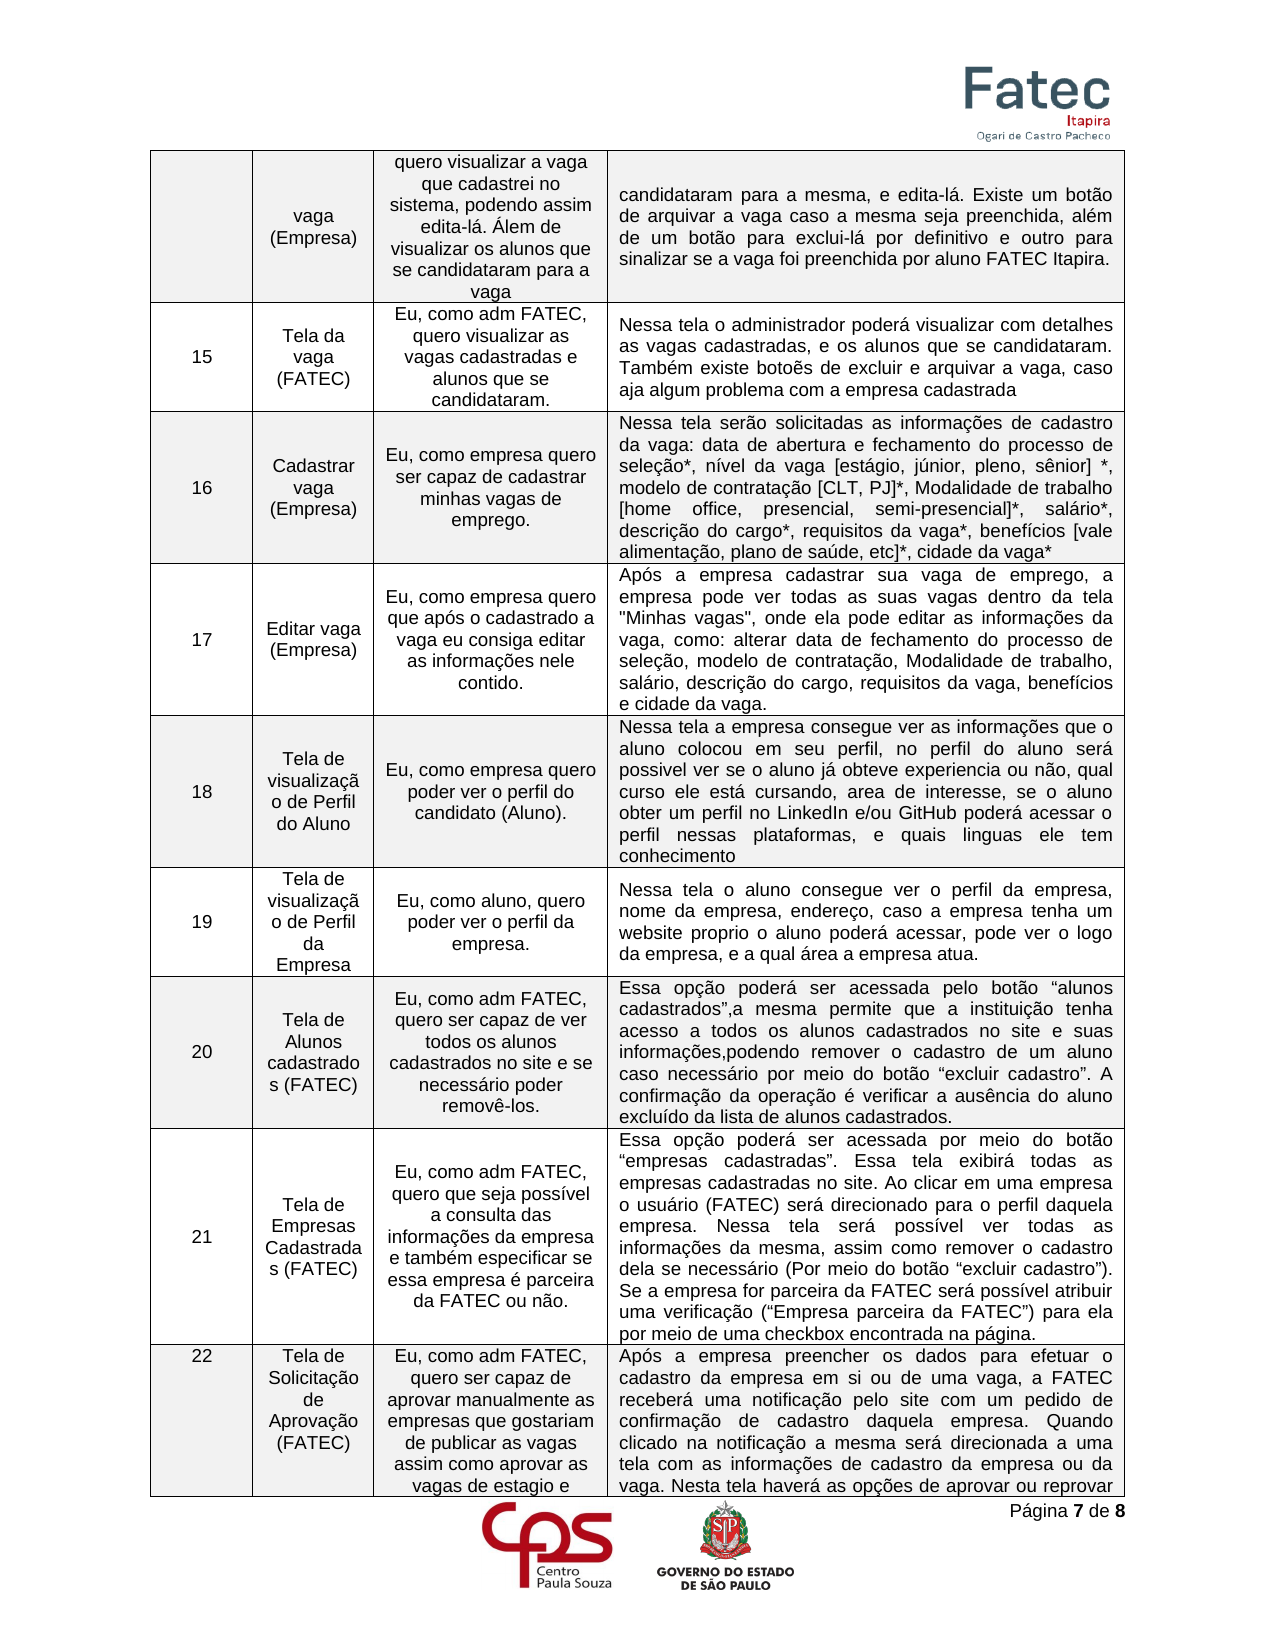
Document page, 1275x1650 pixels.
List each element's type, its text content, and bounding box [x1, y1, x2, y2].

table_cell Tela de Solicitação de Aprovação (FATEC) [253, 1345, 373, 1496]
table_cell 18 [151, 716, 252, 867]
table_cell Tela de visualização de Perfil do Aluno [253, 716, 373, 867]
table_cell 16 [151, 412, 252, 563]
table_cell candidataram para a mesma, e edita-lá. Existe um botão de arquivar a vaga caso a mesma seja preenchida, além de um botão para exclui-lá por definitivo e outro para sinalizar se a vaga foi preenchida por aluno FATEC Itapira. [608, 151, 1124, 302]
table_cell 17 [151, 564, 252, 715]
table_cell Eu, como adm FATEC, quero que seja possível a consulta das informações da empresa e também especificar se essa empresa é parceira da FATEC ou não. [374, 1129, 607, 1344]
picture [657, 1500, 794, 1590]
table_cell Eu, como empresa quero ser capaz de cadastrar minhas vagas de emprego. [374, 412, 607, 563]
table_cell 19 [151, 868, 252, 976]
table_cell Nessa tela o aluno consegue ver o perfil da empresa, nome da empresa, endereço, caso a empresa tenha um website proprio o aluno poderá acessar, pode ver o logo da empresa, e a qual área a empresa atua. [608, 868, 1124, 976]
table_cell [151, 151, 252, 302]
table_cell Tela de Alunos cadastrados (FATEC) [253, 977, 373, 1128]
table_cell 20 [151, 977, 252, 1128]
table_cell Eu, como empresa quero que após o cadastrado a vaga eu consiga editar as informações nele contido. [374, 564, 607, 715]
table_cell quero visualizar a vaga que cadastrei no sistema, podendo assim edita-lá. Álem de visualizar os alunos que se candidataram para a vaga [374, 151, 607, 302]
table_cell Essa opção poderá ser acessada por meio do botão “empresas cadastradas”. Essa tela exibirá todas as empresas cadastradas no site. Ao clicar em uma empresa o usuário (FATEC) será direcionado para o perfil daquela empresa. Nessa tela será possível ver todas as informações da mesma, assim como remover o cadastro dela se necessário (Por meio do botão “excluir cadastro”). Se a empresa for parceira da FATEC será possível atribuir uma verificação (“Empresa parceira da FATEC”) para ela por meio de uma checkbox encontrada na página. [608, 1129, 1124, 1344]
table_cell Editar vaga (Empresa) [253, 564, 373, 715]
table_cell Nessa tela serão solicitadas as informações de cadastro da vaga: data de abertura e fechamento do processo de seleção*, nível da vaga [estágio, júnior, pleno, sênior] *, modelo de contratação [CLT, PJ]*, Modalidade de trabalho [home office, presencial, semi-presencial]*, salário*, descrição do cargo*, requisitos da vaga*, benefícios [vale alimentação, plano de saúde, etc]*, cidade da vaga* [608, 412, 1124, 563]
table_cell 15 [151, 303, 252, 411]
table_cell Nessa tela a empresa consegue ver as informações que o aluno colocou em seu perfil, no perfil do aluno será possivel ver se o aluno já obteve experiencia ou não, qual curso ele está cursando, area de interesse, se o aluno obter um perfil no LinkedIn e/ou GitHub poderá acessar o perfil nessas plataformas, e quais linguas ele tem conhecimento [608, 716, 1124, 867]
table_cell Após a empresa preencher os dados para efetuar o cadastro da empresa em si ou de uma vaga, a FATEC receberá uma notificação pelo site com um pedido de confirmação de cadastro daquela empresa. Quando clicado na notificação a mesma será direcionada a uma tela com as informações de cadastro da empresa ou da vaga. Nesta tela haverá as opções de aprovar ou reprovar [608, 1345, 1124, 1496]
table_cell 21 [151, 1129, 252, 1344]
table_cell 22 [151, 1345, 252, 1496]
table_cell Tela de Empresas Cadastradas (FATEC) [253, 1129, 373, 1344]
table_cell Eu, como adm FATEC, quero ser capaz de ver todos os alunos cadastrados no site e se necessário poder removê-los. [374, 977, 607, 1128]
table_cell Tela da vaga (FATEC) [253, 303, 373, 411]
table_cell Eu, como adm FATEC, quero visualizar as vagas cadastradas e alunos que se candidataram. [374, 303, 607, 411]
table_cell Eu, como adm FATEC, quero ser capaz de aprovar manualmente as empresas que gostariam de publicar as vagas assim como aprovar as vagas de estagio e [374, 1345, 607, 1496]
table_cell Essa opção poderá ser acessada pelo botão “alunos cadastrados”,a mesma permite que a instituição tenha acesso a todos os alunos cadastrados no site e suas informações,podendo remover o cadastro de um aluno caso necessário por meio do botão “excluir cadastro”. A confirmação da operação é verificar a ausência do aluno excluído da lista de alunos cadastrados. [608, 977, 1124, 1128]
table_cell Eu, como aluno, quero poder ver o perfil da empresa. [374, 868, 607, 976]
table_cell vaga (Empresa) [253, 151, 373, 302]
table_cell Nessa tela o administrador poderá visualizar com detalhes as vagas cadastradas, e os alunos que se candidataram. Também existe botoẽs de excluir e arquivar a vaga, caso aja algum problema com a empresa cadastrada [608, 303, 1124, 411]
table_cell Cadastrar vaga (Empresa) [253, 412, 373, 563]
picture [956, 61, 1125, 150]
table_cell Após a empresa cadastrar sua vaga de emprego, a empresa pode ver todas as suas vagas dentro da tela "Minhas vagas", onde ela pode editar as informações da vaga, como: alterar data de fechamento do processo de seleção, modelo de contratação, Modalidade de trabalho, salário, descrição do cargo, requisitos da vaga, benefícios e cidade da vaga. [608, 564, 1124, 715]
picture [481, 1500, 615, 1590]
table_cell Eu, como empresa quero poder ver o perfil do candidato (Aluno). [374, 716, 607, 867]
table_cell Tela de visualização de Perfil da Empresa [253, 868, 373, 976]
